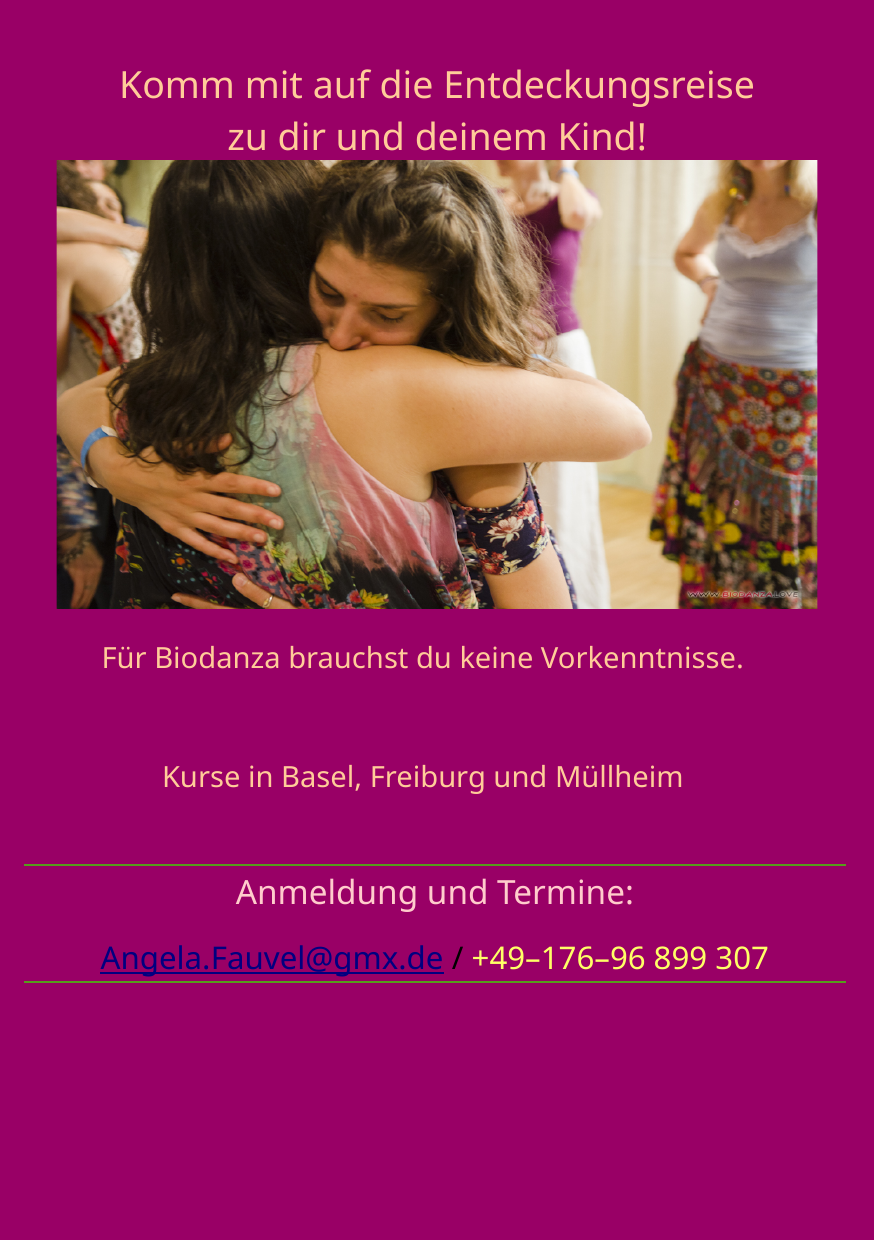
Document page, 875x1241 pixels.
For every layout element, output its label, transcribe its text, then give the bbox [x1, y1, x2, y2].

text Für Biodanza brauchst du keine Vorkenntnisse. [0, 637, 846, 677]
text Kurse in Basel, Freiburg und Müllheim [0, 697, 846, 847]
text Anmeldung und Termine: Angela.Fauvel@gmx.de / +49–176–96 899 307 [24, 866, 846, 981]
picture [56, 160, 818, 609]
text Komm mit auf die Entdeckungsreise zu dir und deinem Kind! [0, 59, 874, 161]
